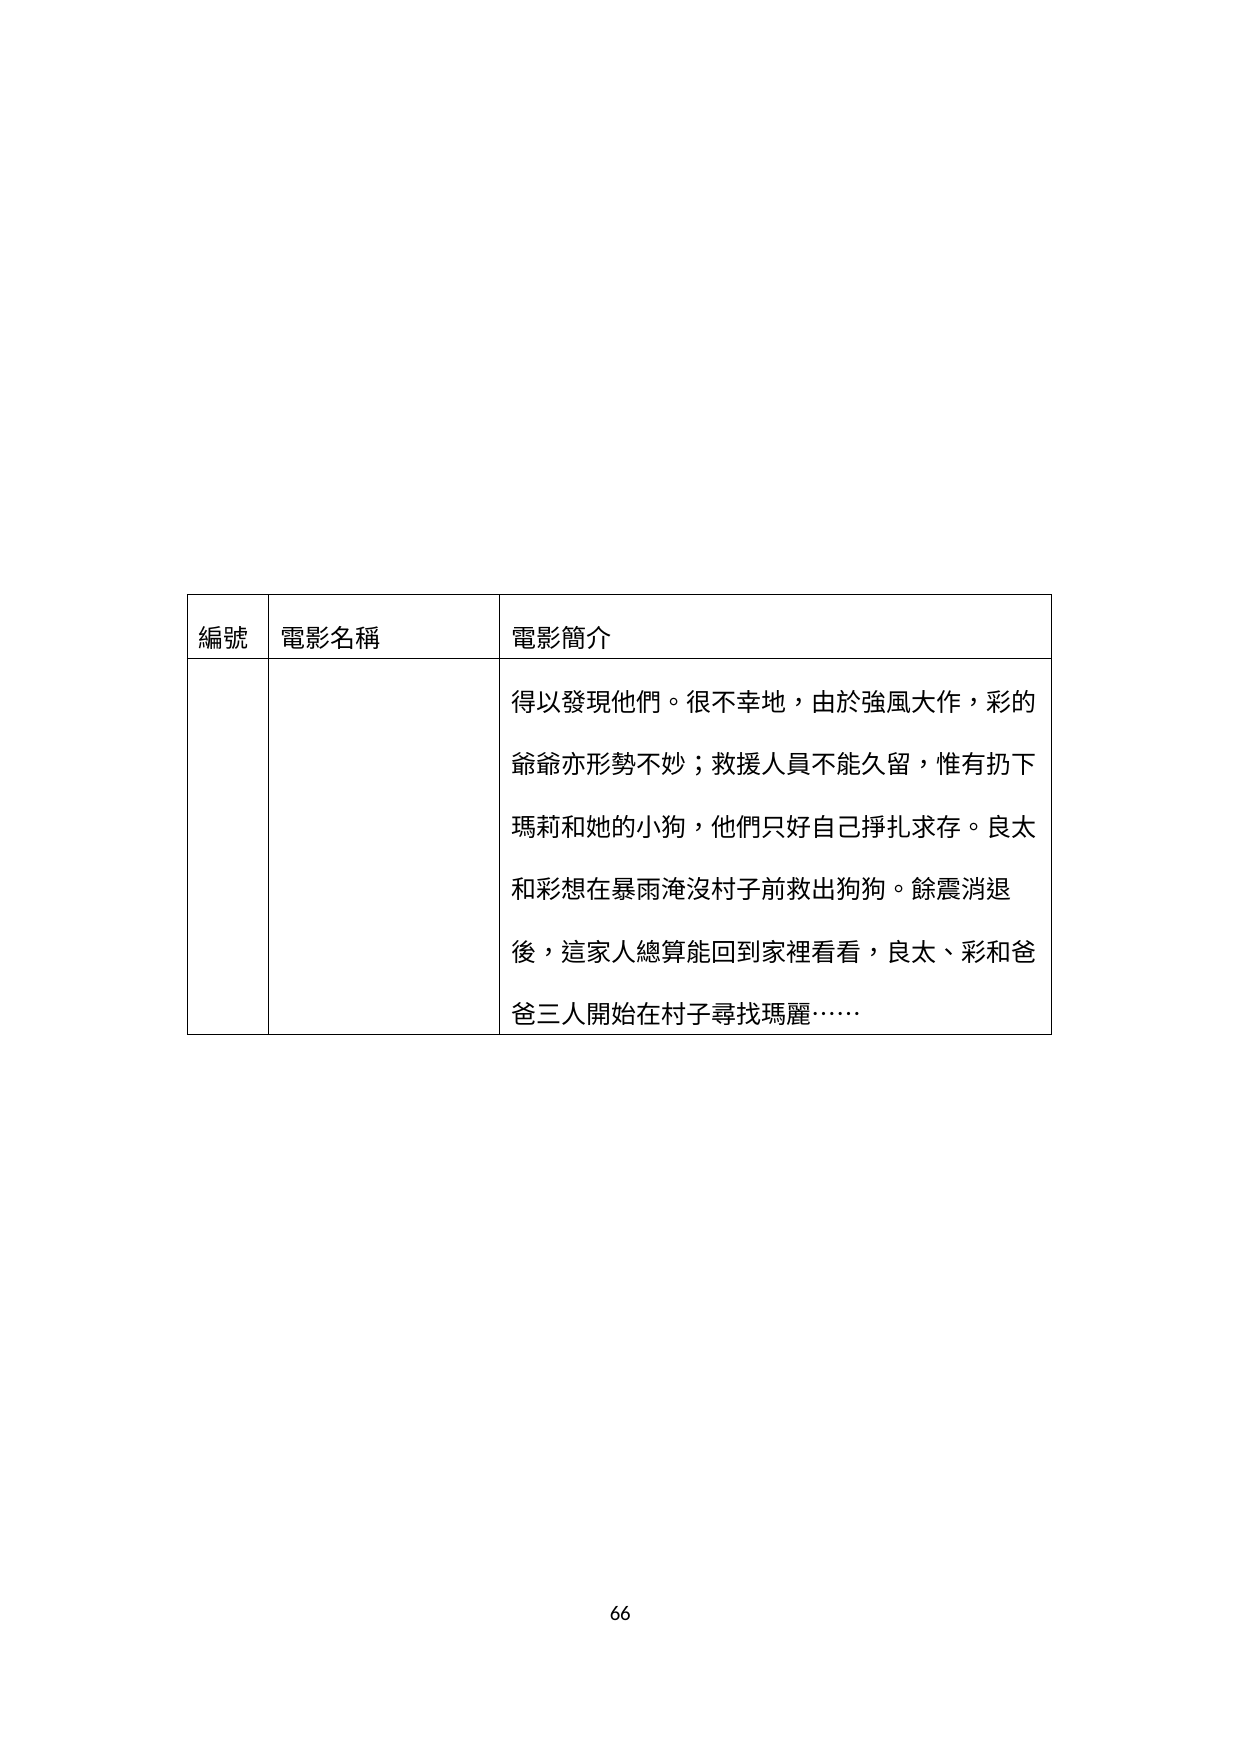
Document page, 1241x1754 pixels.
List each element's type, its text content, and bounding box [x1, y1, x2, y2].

table_header 編號 [188, 595, 268, 658]
table_header 電影名稱 [269, 595, 499, 658]
table_cell 得以發現他們。很不幸地，由於強風大作，彩的爺爺亦形勢不妙；救援人員不能久留，惟有扔下瑪莉和她的小狗，他們只好自己掙扎求存。良太和彩想在暴雨淹沒村子前救出狗狗。餘震消退後，這家人總算能回到家裡看看，良太、彩和爸爸三人開始在村子尋找瑪麗…… [500, 659, 1051, 1034]
table_cell [269, 659, 499, 1034]
table_cell [188, 659, 268, 1034]
table_header 電影簡介 [500, 595, 1051, 658]
